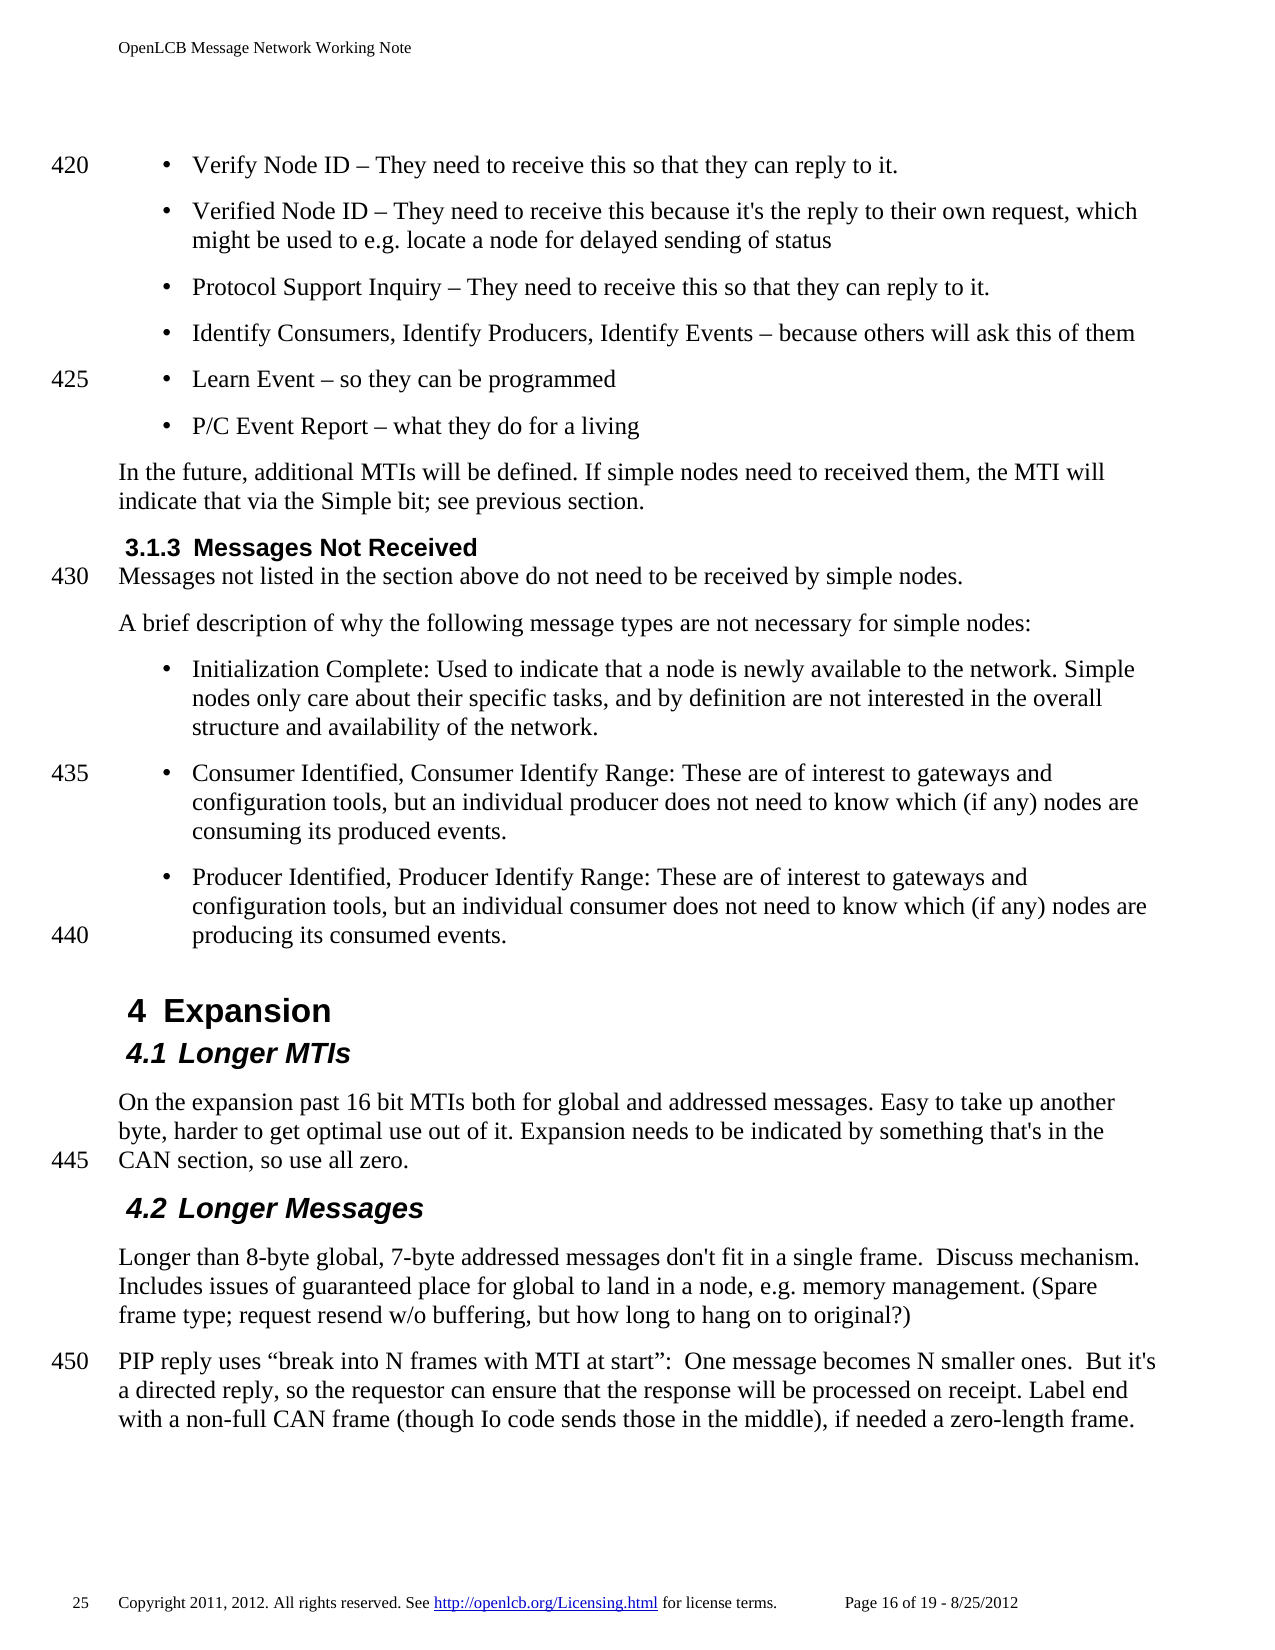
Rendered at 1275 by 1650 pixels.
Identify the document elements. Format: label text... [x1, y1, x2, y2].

list P/C Event Report – what they do for a living [162, 411, 1157, 440]
list Producer Identified, Producer Identify Range: These are of interest to gateways and configuration tools, but an individual consumer does not need to know which (if any) nodes are producing its consumed events. [162, 862, 1157, 948]
list Consumer Identified, Consumer Identify Range: These are of interest to gateways and configuration tools, but an individual producer does not need to know which (if any) nodes are consuming its produced events. [162, 758, 1157, 844]
list Identify Consumers, Identify Producers, Identify Events – because others will ask this of them [162, 318, 1157, 347]
list Initialization Complete: Used to indicate that a node is newly available to the network. Simple nodes only care about their specific tasks, and by definition are not interested in the overall structure and availability of the network. [162, 654, 1157, 741]
list Verified Node ID – They need to receive this because it's the reply to their own request, which might be used to e.g. locate a node for delayed sending of status [162, 196, 1157, 254]
list Protocol Support Inquiry – They need to receive this so that they can reply to it. [162, 272, 1157, 300]
text A brief description of why the following message types are not necessary for simple nodes: [118, 608, 1157, 637]
text PIP reply uses “break into N frames with MTI at start”: One message becomes N smaller ones. But it's a directed reply, so the requestor can ensure that the response will be processed on receipt. Label end with a non-full CAN frame (though Io code sends those in the middle), if needed a zero-length frame. [118, 1346, 1157, 1433]
text Longer than 8-byte global, 7-byte addressed messages don't fit in a single frame. Discuss mechanism. Includes issues of guaranteed place for global to land in a node, e.g. memory management. (Spare frame type; request resend w/o buffering, but how long to hang on to original?) [118, 1242, 1157, 1329]
subtitle Longer Messages [118, 1191, 1157, 1225]
list Learn Event – so they can be programmed [162, 364, 1157, 393]
text On the expansion past 16 bit MTIs both for global and addressed messages. Easy to take up another byte, harder to get optimal use out of it. Expansion needs to be indicated by something that's in the CAN section, so use all zero. [118, 1087, 1157, 1173]
text In the future, additional MTIs will be defined. If simple nodes need to received them, the MTI will indicate that via the Simple bit; see previous section. [118, 457, 1157, 515]
text Messages not listed in the section above do not need to be received by simple nodes. [118, 561, 1157, 590]
subtitle Messages Not Received [118, 533, 1157, 561]
subtitle Expansion [118, 991, 1157, 1030]
list Verify Node ID – They need to receive this so that they can reply to it. [162, 150, 1157, 179]
subtitle Longer MTIs [118, 1036, 1157, 1069]
